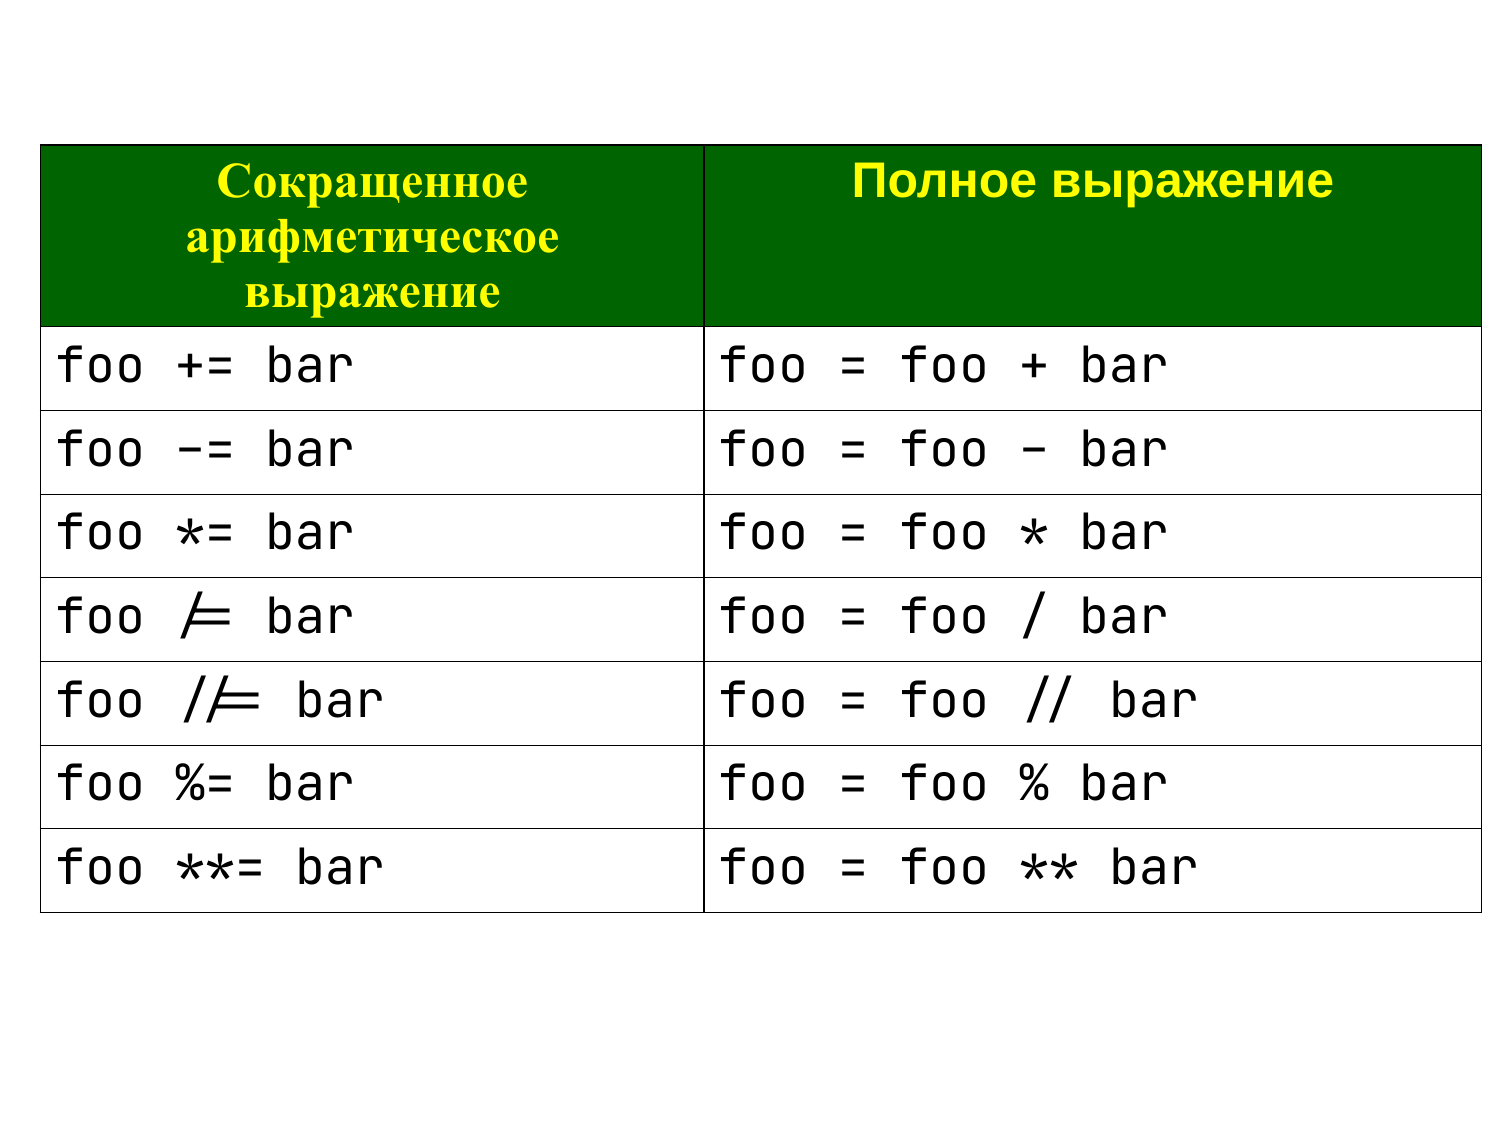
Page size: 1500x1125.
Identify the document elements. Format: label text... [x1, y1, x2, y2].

table_cell foo = foo / bar [705, 578, 1481, 661]
table_cell foo //= bar [41, 662, 703, 745]
table_cell foo -= bar [41, 411, 703, 494]
table_cell foo **= bar [41, 829, 703, 912]
table_cell foo %= bar [41, 746, 703, 828]
table_cell foo = foo * bar [705, 495, 1481, 577]
table_cell foo = foo % bar [705, 746, 1481, 828]
table_cell foo = foo // bar [705, 662, 1481, 745]
table_cell foo /= bar [41, 578, 703, 661]
table_cell foo = foo + bar [705, 327, 1481, 410]
table_header Полное выражение [705, 146, 1481, 326]
table_header Сокращенное арифметическое выражение [41, 146, 703, 326]
table_cell foo = foo - bar [705, 411, 1481, 494]
table_cell foo += bar [41, 327, 703, 410]
table_cell foo = foo ** bar [705, 829, 1481, 912]
table_cell foo *= bar [41, 495, 703, 577]
